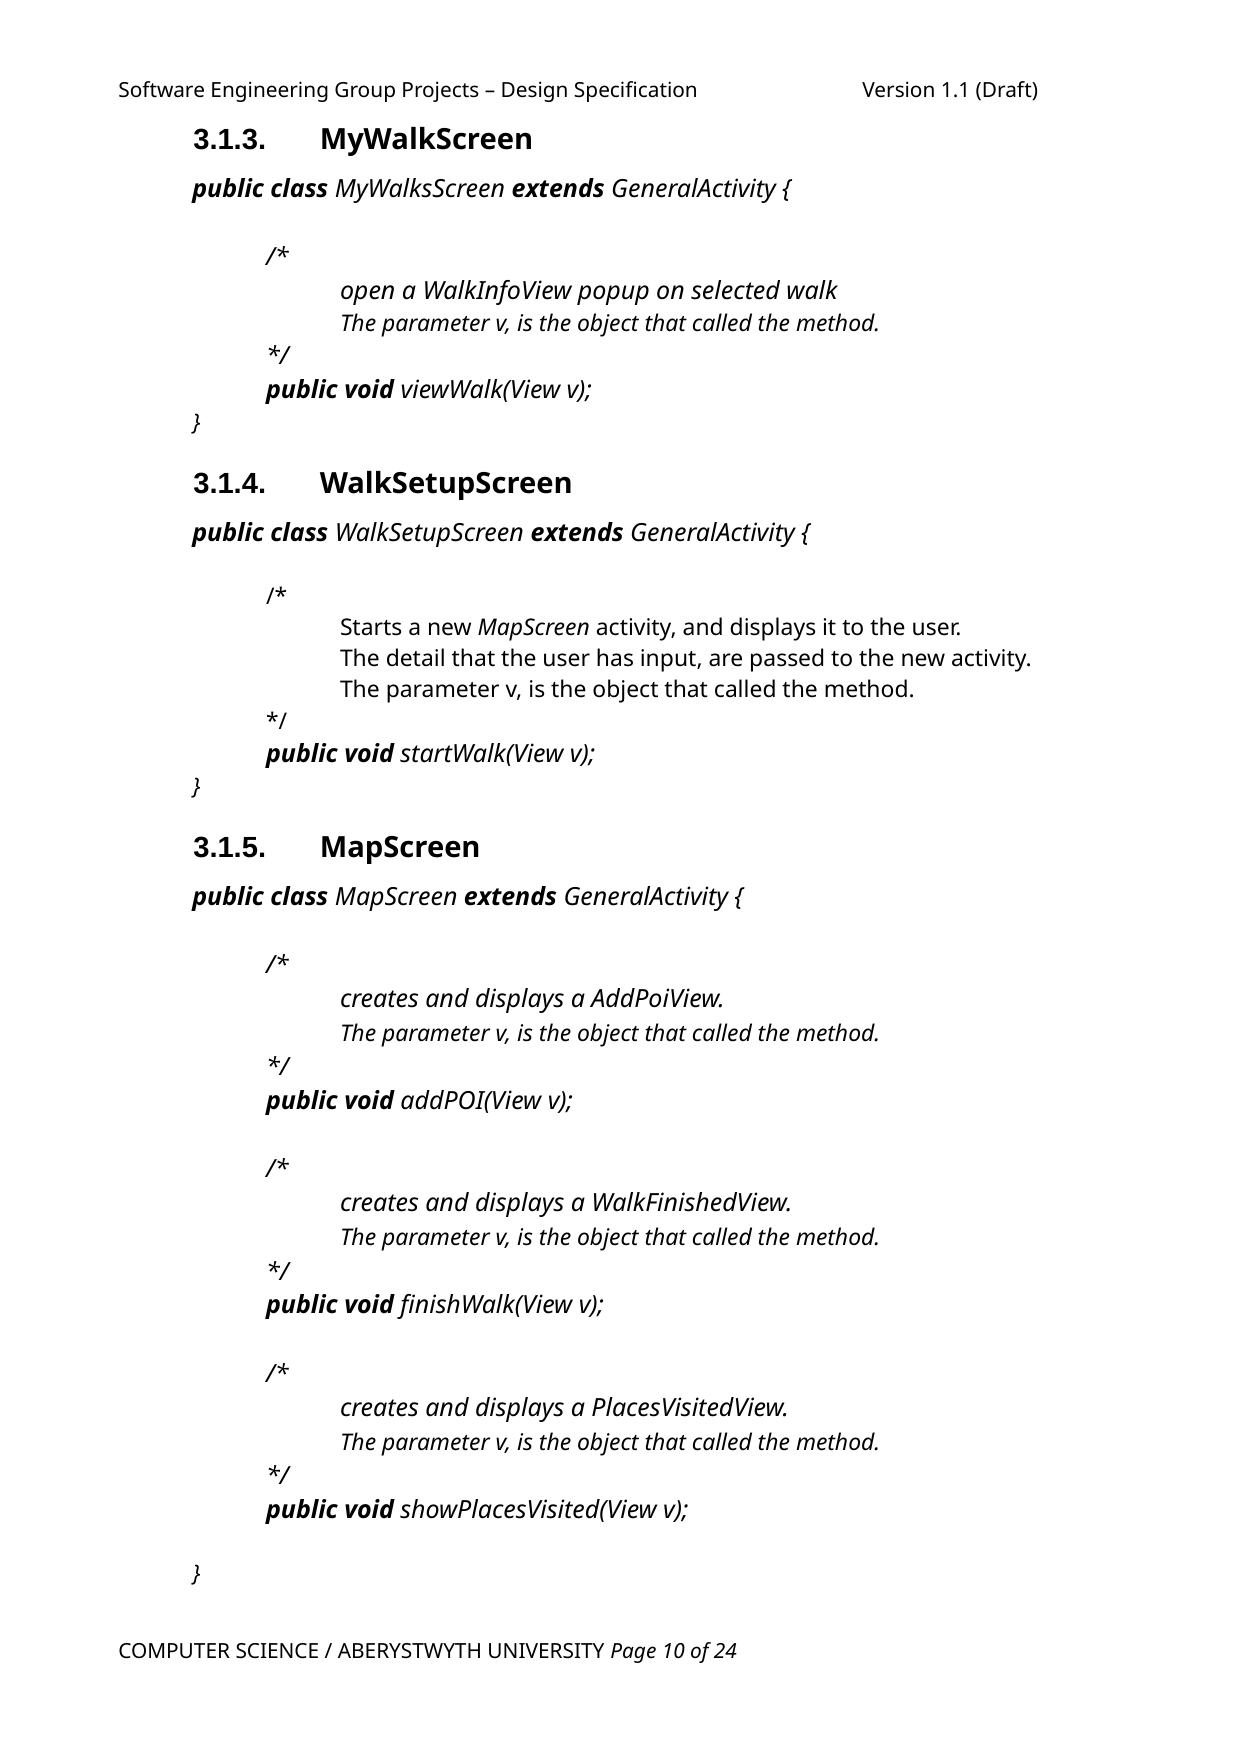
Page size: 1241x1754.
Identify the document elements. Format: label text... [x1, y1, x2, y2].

text public void viewWalk(View v); [192, 372, 1122, 406]
text The parameter v, is the object that called the method. [192, 1423, 1122, 1457]
text /* [192, 1151, 1122, 1185]
text public void addPOI(View v); [192, 1083, 1122, 1117]
text } [192, 406, 1122, 437]
text /* [192, 1355, 1122, 1389]
text } [192, 1557, 1122, 1588]
text */ [192, 705, 1122, 736]
text /* [192, 580, 1122, 611]
text public class MapScreen extends GeneralActivity { [192, 878, 1122, 912]
text open a WalkInfoView popup on selected walk [192, 272, 1122, 307]
text Starts a new MapScreen activity, and displays it to the user. [192, 611, 1122, 642]
text The parameter v, is the object that called the method. [192, 1219, 1122, 1253]
subtitle MyWalkScreen [193, 118, 1122, 158]
text public void showPlacesVisited(View v); [192, 1492, 1122, 1526]
text */ [192, 1253, 1122, 1287]
text The parameter v, is the object that called the method. [192, 1015, 1122, 1049]
text */ [192, 338, 1122, 372]
text public void startWalk(View v); [192, 736, 1122, 770]
text */ [192, 1457, 1122, 1492]
text creates and displays a AddPoiView. [192, 981, 1122, 1015]
text creates and displays a WalkFinishedView. [192, 1185, 1122, 1219]
text */ [192, 1049, 1122, 1083]
text public class WalkSetupScreen extends GeneralActivity { [192, 514, 1122, 548]
subtitle WalkSetupScreen [193, 462, 1122, 502]
text /* [192, 238, 1122, 272]
text /* [192, 947, 1122, 981]
text public class MyWalksScreen extends GeneralActivity { [192, 170, 1122, 204]
text The detail that the user has input, are passed to the new activity. [192, 642, 1122, 673]
text The parameter v, is the object that called the method. [192, 673, 1122, 705]
subtitle MapScreen [193, 826, 1122, 866]
text creates and displays a PlacesVisitedView. [192, 1389, 1122, 1423]
text The parameter v, is the object that called the method. [192, 307, 1122, 338]
text public void finishWalk(View v); [192, 1287, 1122, 1321]
text } [192, 770, 1122, 801]
